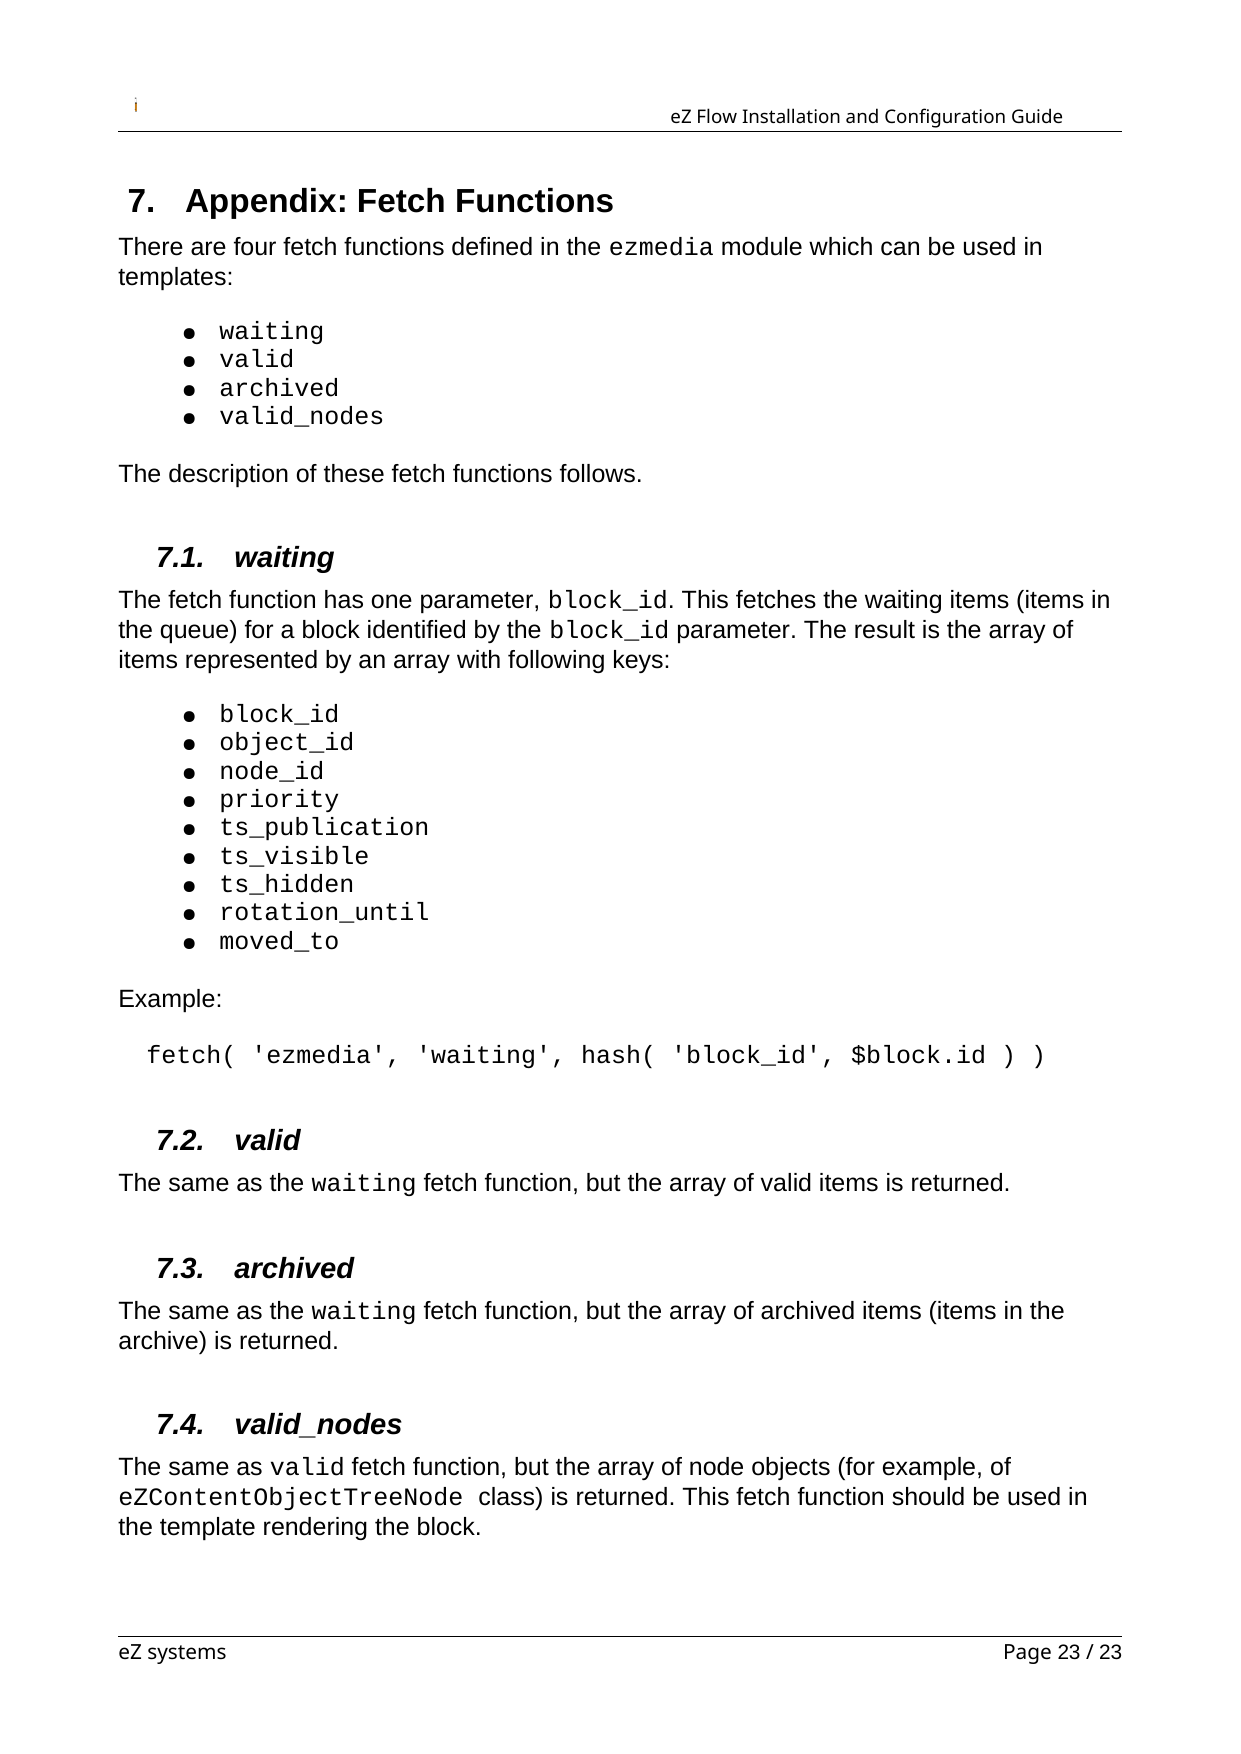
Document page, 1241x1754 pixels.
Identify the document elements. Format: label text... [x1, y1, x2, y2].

list ts_publication [192, 815, 1122, 843]
text The description of these fetch functions follows. [118, 460, 1122, 488]
list object_id [192, 730, 1122, 758]
text The same as the waiting fetch function, but the array of valid items is returned. [118, 1168, 1122, 1199]
subtitle Appendix: Fetch Functions [118, 183, 1122, 220]
text Example: [118, 984, 1122, 1012]
subtitle valid [148, 1123, 1122, 1156]
subtitle waiting [148, 541, 1122, 573]
list waiting [192, 318, 1122, 347]
text There are four fetch functions defined in the ezmedia module which can be used in templates: [118, 232, 1122, 291]
subtitle valid_nodes [148, 1408, 1122, 1440]
text The same as the waiting fetch function, but the array of archived items (items in the archive) is returned. [118, 1297, 1122, 1355]
list moved_to [192, 928, 1122, 957]
text fetch( 'ezmedia', 'waiting', hash( 'block_id', $block.id ) ) [118, 1040, 1122, 1071]
list block_id [192, 702, 1122, 730]
list ts_hidden [192, 872, 1122, 900]
list ts_visible [192, 843, 1122, 872]
text The same as valid fetch function, but the array of node objects (for example, of eZContentObjectTreeNode class) is returned. This fetch function should be used in the template rendering the block. [118, 1453, 1122, 1541]
list archived [192, 375, 1122, 403]
list rotation_until [192, 900, 1122, 928]
list valid [192, 347, 1122, 375]
list valid_nodes [192, 403, 1122, 432]
subtitle archived [148, 1252, 1122, 1284]
text The fetch function has one parameter, block_id. This fetches the waiting items (items in the queue) for a block identified by the block_id parameter. The result is the array of items represented by an array with following keys: [118, 586, 1122, 674]
list priority [192, 787, 1122, 815]
list node_id [192, 758, 1122, 787]
